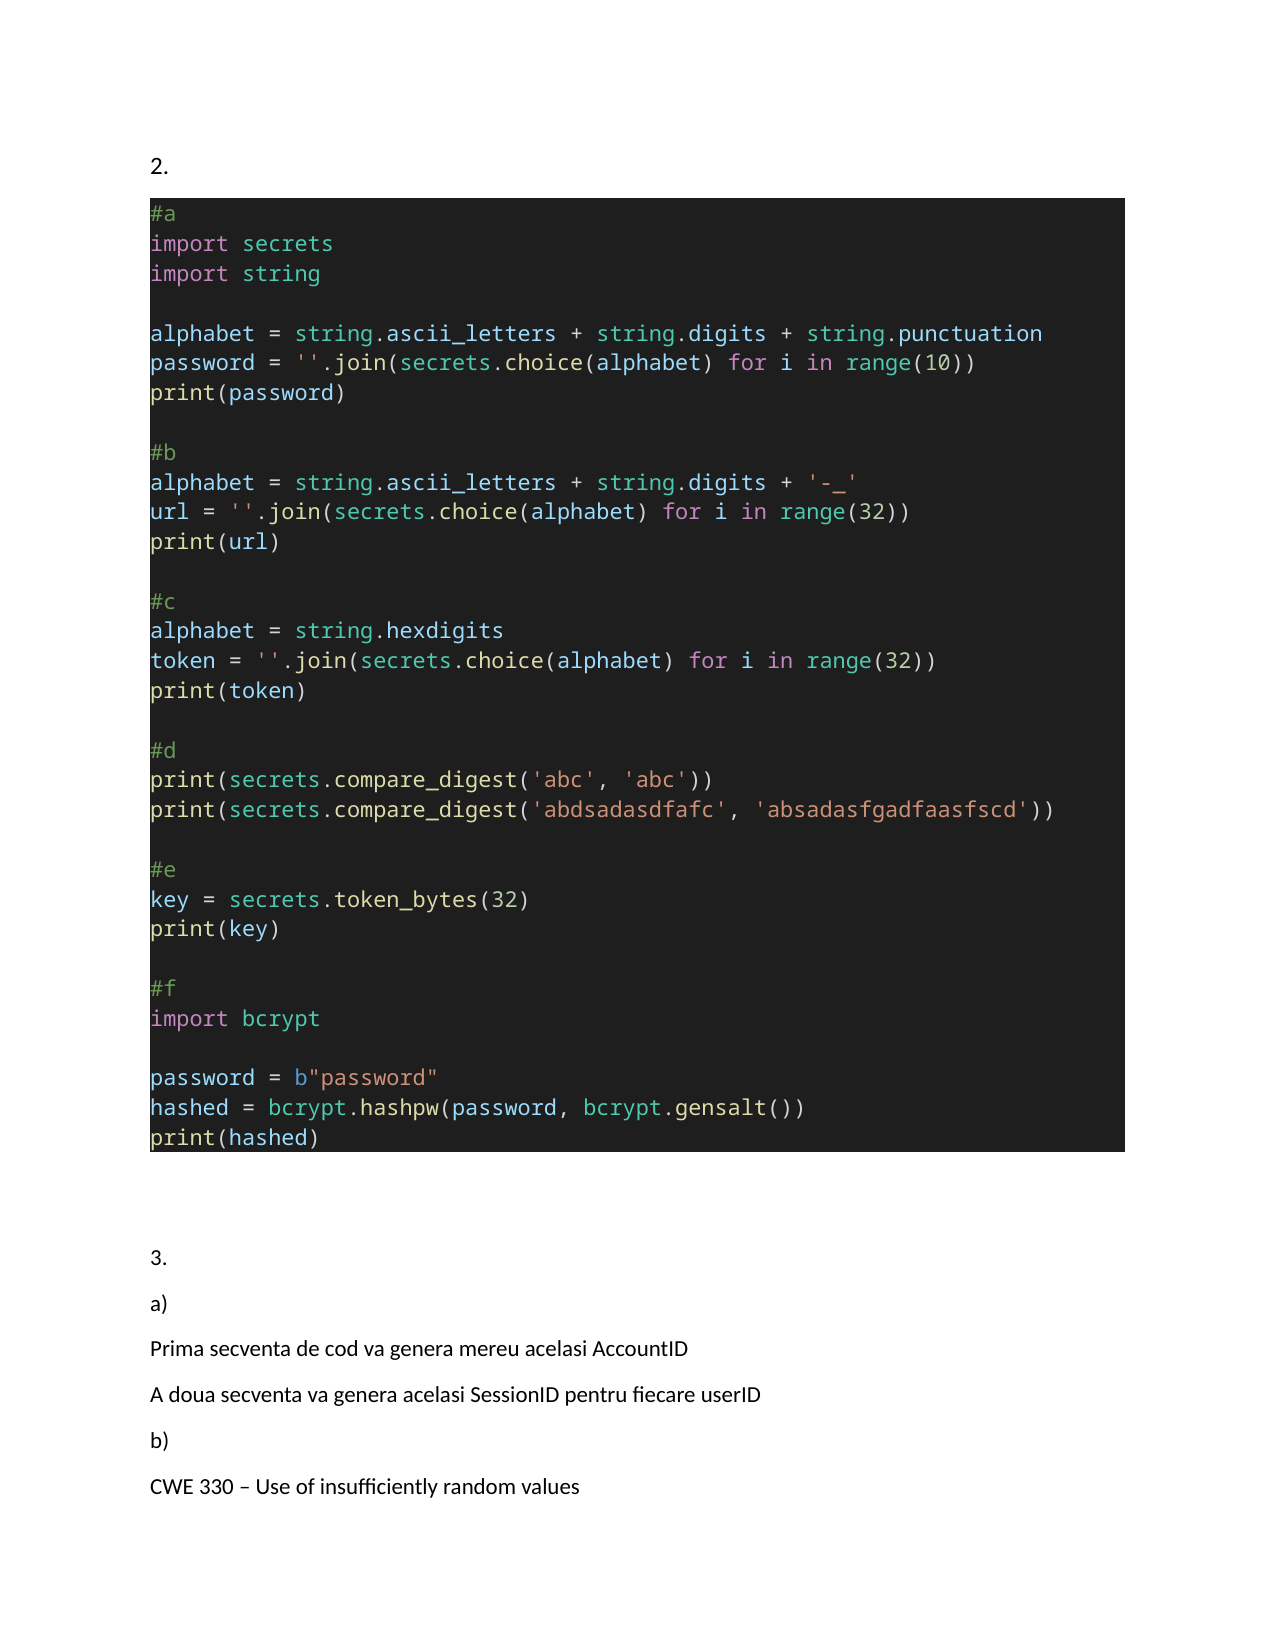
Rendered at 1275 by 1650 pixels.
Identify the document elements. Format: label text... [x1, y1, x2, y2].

text password = ''.join(secrets.choice(alphabet) for i in range(10)) [150, 347, 1125, 377]
text #b [150, 437, 1125, 466]
text print(key) [150, 913, 1125, 943]
text print(hashed) [150, 1122, 1125, 1152]
text alphabet = string.ascii_letters + string.digits + '-_' [150, 466, 1125, 496]
text key = secrets.token_bytes(32) [150, 883, 1125, 913]
text Prima secventa de cod va genera mereu acelasi AccountID [150, 1334, 1125, 1363]
text import string [150, 258, 1125, 288]
text token = ''.join(secrets.choice(alphabet) for i in range(32)) [150, 645, 1125, 675]
text A doua secventa va genera acelasi SessionID pentru fiecare userID [150, 1380, 1125, 1408]
text print(secrets.compare_digest('abc', 'abc')) [150, 764, 1125, 794]
text CWE 330 – Use of insufficiently random values [150, 1472, 1125, 1500]
text #d [150, 734, 1125, 764]
text alphabet = string.hexdigits [150, 615, 1125, 645]
text print(password) [150, 377, 1125, 407]
text alphabet = string.ascii_letters + string.digits + string.punctuation [150, 317, 1125, 347]
text print(secrets.compare_digest('abdsadasdfafc', 'absadasfgadfaasfscd')) [150, 794, 1125, 824]
text 3. [150, 1243, 1125, 1271]
text #a [150, 198, 1125, 228]
text print(url) [150, 526, 1125, 556]
text hashed = bcrypt.hashpw(password, bcrypt.gensalt()) [150, 1092, 1125, 1122]
text password = b"password" [150, 1062, 1125, 1092]
text #e [150, 854, 1125, 883]
text a) [150, 1289, 1125, 1317]
text print(token) [150, 675, 1125, 705]
text 2. [150, 150, 1125, 181]
text #c [150, 586, 1125, 615]
text import secrets [150, 228, 1125, 258]
text b) [150, 1426, 1125, 1454]
text url = ''.join(secrets.choice(alphabet) for i in range(32)) [150, 496, 1125, 526]
text #f [150, 973, 1125, 1003]
text import bcrypt [150, 1003, 1125, 1032]
